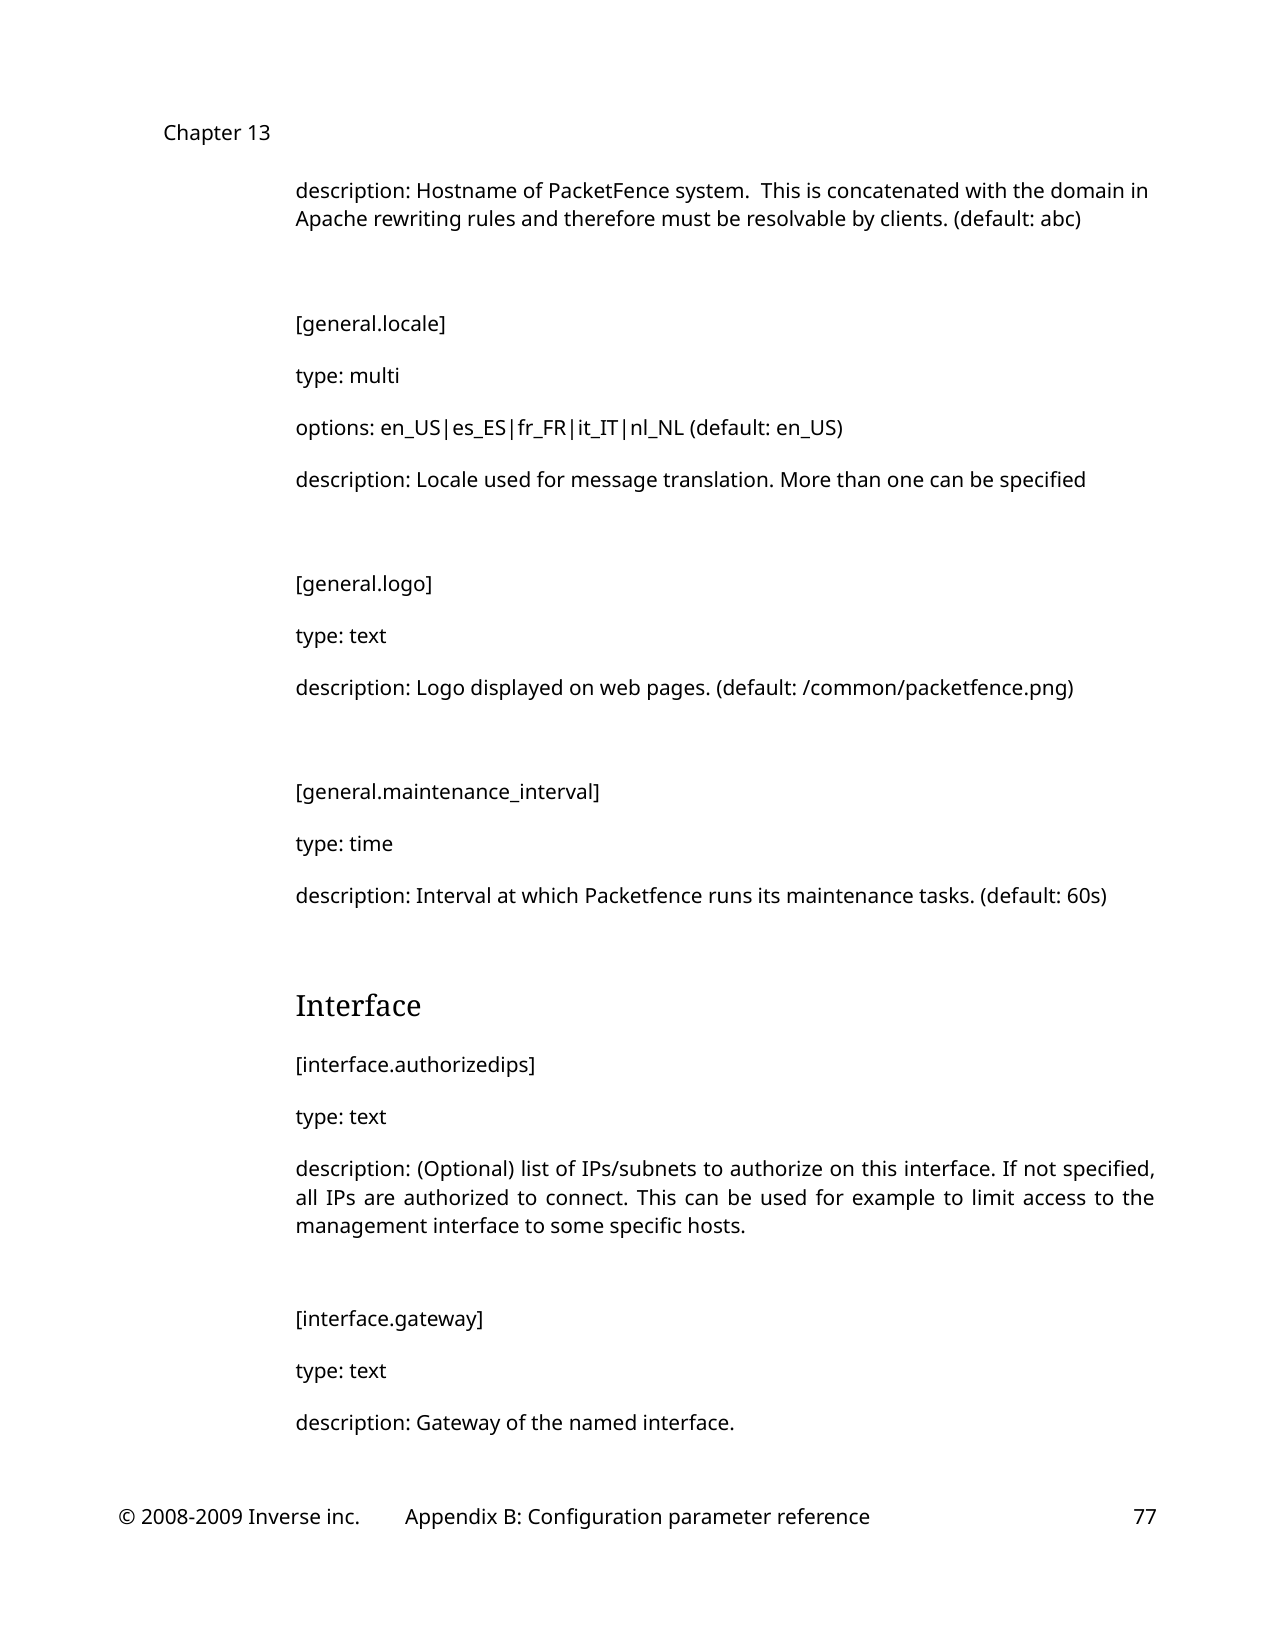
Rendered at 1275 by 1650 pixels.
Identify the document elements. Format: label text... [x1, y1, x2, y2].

subtitle Interface [295, 986, 1157, 1025]
text type: multi [295, 361, 1157, 389]
text description: Gateway of the named interface. [295, 1408, 1157, 1437]
text [general.logo] [295, 569, 1157, 597]
text options: en_US|es_ES|fr_FR|it_IT|nl_NL (default: en_US) [295, 413, 1157, 441]
text type: text [295, 621, 1157, 649]
text [general.locale] [295, 309, 1157, 337]
text description: Hostname of PacketFence system. This is concatenated with the domain in Apache rewriting rules and therefore must be resolvable by clients. (default: abc) [295, 176, 1157, 233]
text [general.maintenance_interval] [295, 777, 1157, 806]
text [interface.authorizedips] [295, 1050, 1157, 1079]
text type: text [295, 1102, 1157, 1131]
text type: text [295, 1356, 1157, 1385]
text [interface.gateway] [295, 1304, 1157, 1333]
text description: (Optional) list of IPs/subnets to authorize on this interface. If not specified, all IPs are authorized to connect. This can be used for example to limit access to the management interface to some specific hosts. [295, 1154, 1157, 1240]
text type: time [295, 829, 1157, 858]
text description: Locale used for message translation. More than one can be specified [295, 465, 1157, 493]
text description: Logo displayed on web pages. (default: /common/packetfence.png) [295, 673, 1157, 702]
text description: Interval at which Packetfence runs its maintenance tasks. (default: 60s) [295, 882, 1157, 910]
